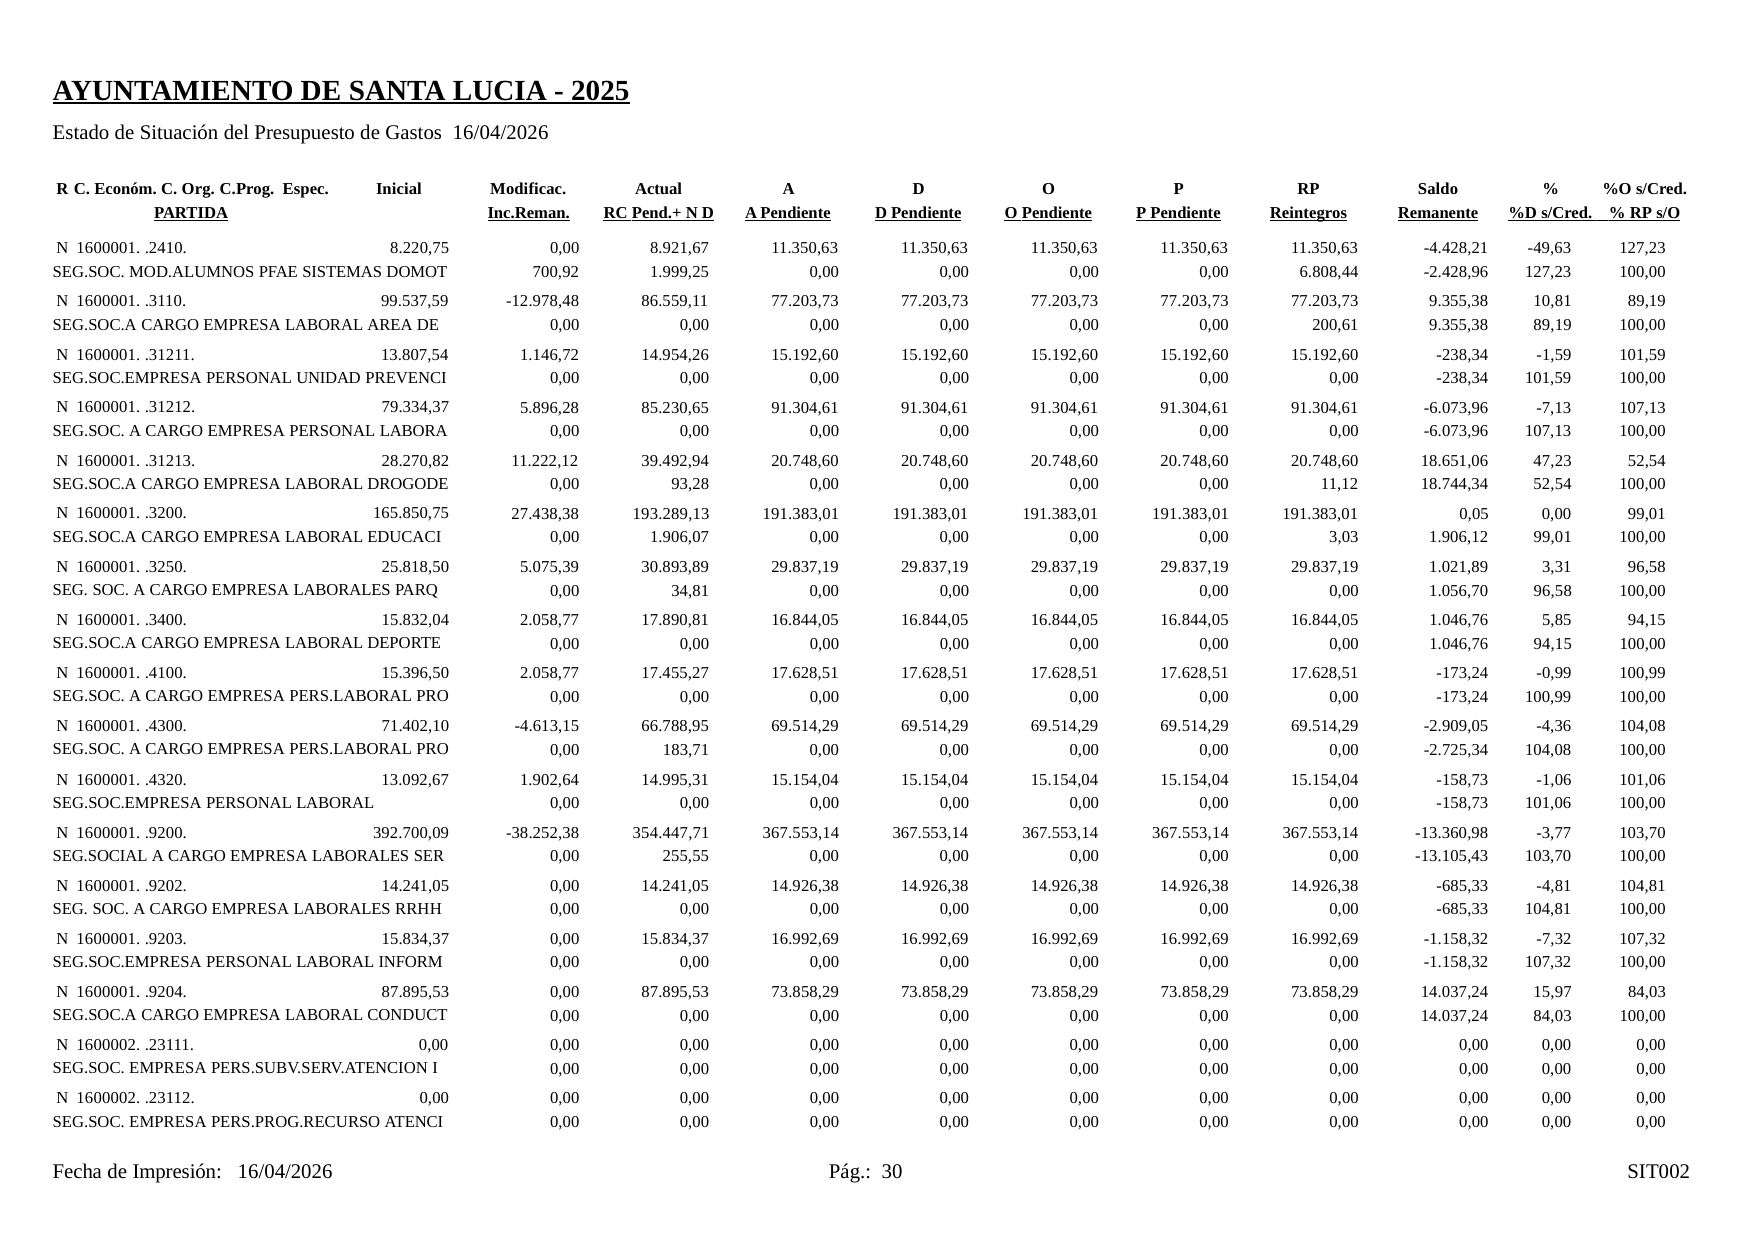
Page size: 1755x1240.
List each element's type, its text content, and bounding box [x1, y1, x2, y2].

text 0,00 [1069, 369, 1124, 387]
text 107,32 [1525, 953, 1596, 972]
text 0,00 [809, 1089, 864, 1108]
text 0,00 [1199, 1006, 1254, 1025]
text 39.492,94 [641, 452, 734, 470]
text 0,00 [1459, 1059, 1513, 1078]
text 15.154,04 [901, 770, 994, 789]
text 34,81 [671, 581, 734, 600]
text 14.926,38 [1031, 877, 1124, 895]
text %O s/Cred. [1602, 180, 1712, 198]
text 0,00 [550, 1059, 604, 1078]
text 191.383,01 [1022, 505, 1124, 523]
text 14.037,24 [1421, 1006, 1513, 1025]
text 0,00 [1199, 316, 1254, 334]
text -7,13 [1536, 398, 1596, 417]
text 15.154,04 [1160, 770, 1254, 789]
text 100,99 [1619, 664, 1691, 683]
text 0,00 [679, 1089, 734, 1108]
text 69.514,29 [901, 717, 994, 736]
text 29.837,19 [1291, 558, 1384, 576]
text -4,81 [1536, 877, 1596, 895]
text 191.383,01 [892, 505, 994, 523]
text 0,00 [1329, 953, 1384, 972]
text 47,23 [1533, 452, 1597, 470]
text N 1600002. .23112. 0,00 [56, 1089, 474, 1107]
text SEG.SOC.A CARGO EMPRESA LABORAL DROGODE [52, 475, 474, 493]
text 0,00 [550, 316, 604, 334]
text 14.954,26 [641, 345, 734, 364]
text SEG.SOC.EMPRESA PERSONAL LABORAL [52, 794, 399, 812]
text 107,32 [1619, 930, 1691, 948]
text 16.992,69 [1291, 930, 1384, 948]
text 0,00 [1069, 1006, 1124, 1025]
text 0,00 [809, 741, 864, 759]
text 16.844,05 [1160, 611, 1254, 629]
text -1,06 [1536, 770, 1596, 789]
text 0,00 [1069, 422, 1124, 440]
text 0,00 [939, 900, 994, 918]
text 0,00 [679, 1006, 734, 1025]
text 0,00 [679, 422, 734, 440]
text 100,99 [1525, 688, 1596, 706]
text 30.893,89 [641, 558, 734, 576]
text AYUNTAMIENTO DE SANTA LUCIA - 2025 [52, 75, 662, 107]
text Reintegros [1269, 204, 1372, 222]
text 104,81 [1525, 900, 1596, 918]
text 0,00 [1069, 847, 1124, 865]
text 1.906,12 [1429, 528, 1513, 547]
text O [1042, 180, 1080, 198]
text N 1600001. .9200. [56, 823, 212, 842]
text 0,00 [550, 877, 604, 895]
text SEG.SOC. EMPRESA PERS.PROG.RECURSO ATENCI [52, 1113, 470, 1131]
text 0,00 [939, 1113, 994, 1131]
text 0,00 [1329, 634, 1384, 653]
text -3,77 [1536, 823, 1596, 842]
text 77.203,73 [901, 292, 994, 311]
text 0,00 [1329, 794, 1384, 812]
text 0,00 [550, 422, 604, 440]
text 0,00 [550, 847, 604, 865]
text N 1600001. .3200. 165.850,75 [56, 504, 474, 523]
text 0,00 [939, 1089, 994, 1108]
text 93,28 [671, 475, 734, 493]
text 14.995,31 [641, 770, 734, 789]
text SEG.SOC.A CARGO EMPRESA LABORAL CONDUCT [52, 1006, 474, 1024]
text Fecha de Impresión: 16/04/2026 [52, 1160, 358, 1183]
text 11.350,63 [1031, 239, 1124, 258]
text 0,00 [809, 369, 864, 387]
text 0,00 [1329, 1113, 1384, 1131]
text 15.192,60 [1160, 345, 1254, 364]
text -0,99 [1536, 664, 1596, 683]
text 20.748,60 [771, 452, 864, 470]
text 15.192,60 [771, 345, 864, 364]
text 3,03 [1329, 528, 1383, 547]
text N 1600001. .3250. 25.818,50 [56, 557, 474, 576]
text 15.154,04 [771, 770, 864, 789]
text 6.808,44 [1299, 263, 1383, 281]
text 15,97 [1533, 983, 1597, 1001]
text SEG.SOC. A CARGO EMPRESA PERSONAL LABORA [52, 422, 474, 440]
text 15.834,37 [641, 930, 734, 948]
text 0,00 [1329, 1006, 1384, 1025]
text 0,00 [550, 983, 604, 1001]
text 66.788,95 [641, 717, 734, 736]
text D Pendiente [875, 204, 987, 222]
text 91.304,61 [771, 398, 864, 417]
text 0,00 [1329, 1059, 1384, 1078]
text PARTIDA [154, 204, 352, 222]
text N 1600001. .9202. 14.241,05 [56, 877, 474, 895]
text 0,00 [1199, 1036, 1254, 1054]
text 0,00 [939, 634, 994, 653]
text 8.220,75 [390, 239, 474, 258]
text Inicial [376, 180, 447, 198]
text 11.350,63 [1291, 239, 1383, 258]
text 20.748,60 [1291, 452, 1383, 470]
text 0,00 [679, 1036, 734, 1054]
text 100,00 [1619, 422, 1691, 440]
text SEG.SOC.A CARGO EMPRESA LABORAL EDUCACI [52, 528, 474, 546]
text 18.651,06 [1421, 452, 1513, 470]
text 0,00 [939, 475, 994, 493]
text 367.553,14 [1022, 823, 1124, 842]
text 1.906,07 [650, 528, 734, 547]
text -7,32 [1536, 930, 1596, 948]
text -685,33 [1436, 877, 1513, 895]
text 100,00 [1619, 369, 1691, 387]
text 101,59 [1619, 345, 1691, 364]
text 94,15 [1533, 634, 1597, 653]
text 101,06 [1525, 794, 1596, 812]
text 0,00 [550, 475, 604, 493]
text 0,00 [679, 688, 734, 706]
text 0,00 [1329, 900, 1384, 918]
text 0,00 [939, 316, 994, 334]
text 29.837,19 [1160, 558, 1254, 576]
text 0,00 [809, 900, 864, 918]
text 16.844,05 [771, 611, 864, 629]
text 0,00 [1542, 505, 1596, 523]
text SEG.SOC.A CARGO EMPRESA LABORAL AREA DE [52, 316, 474, 334]
text 0,00 [809, 847, 864, 865]
text 103,70 [1619, 823, 1691, 842]
text 0,00 [1329, 688, 1384, 706]
text 0,00 [809, 794, 864, 812]
text 91.304,61 [901, 398, 994, 417]
text 0,00 [550, 528, 604, 547]
text 0,00 [1199, 794, 1254, 812]
text 0,00 [550, 1036, 604, 1054]
text 69.514,29 [1031, 717, 1124, 736]
text 69.514,29 [771, 717, 864, 736]
text 183,71 [663, 741, 734, 759]
text 0,00 [679, 369, 734, 387]
text N 1600002. .23111. 0,00 [56, 1036, 474, 1054]
text 89,19 [1628, 292, 1691, 311]
text 0,00 [1199, 1089, 1254, 1108]
text 0,00 [1199, 475, 1254, 493]
text 0,00 [1329, 1089, 1384, 1108]
text 0,00 [1199, 688, 1254, 706]
text 367.553,14 [1152, 823, 1254, 842]
text 17.628,51 [1291, 664, 1384, 683]
text 0,00 [679, 900, 734, 918]
text 11.350,63 [901, 239, 994, 258]
text 0,00 [1636, 1059, 1691, 1078]
text R C. Económ. C. Org. C.Prog. Espec. [56, 180, 352, 198]
text 0,00 [1069, 900, 1124, 918]
text 14.926,38 [901, 877, 994, 895]
text 100,00 [1619, 634, 1691, 653]
text 15.192,60 [901, 345, 994, 364]
text N 1600001. .31213. 28.270,82 [56, 451, 474, 470]
text 0,00 [1542, 1113, 1597, 1131]
text 1.021,89 [1429, 558, 1513, 576]
text 100,00 [1619, 263, 1691, 281]
text 5.075,39 [520, 558, 604, 576]
text 87.895,53 [641, 983, 734, 1001]
text 18.744,34 [1421, 475, 1513, 493]
text A Pendiente [745, 204, 857, 222]
text 0,00 [1069, 1059, 1124, 1078]
text 0,00 [809, 528, 864, 547]
text 0,00 [550, 1113, 604, 1131]
text 0,00 [809, 634, 864, 653]
text 0,00 [809, 1113, 864, 1131]
text %D s/Cred. % RP s/O [1508, 204, 1705, 222]
text 0,00 [1069, 953, 1124, 972]
text -158,73 [1436, 794, 1513, 812]
text N 1600001. .9204. 87.895,53 [56, 983, 474, 1001]
text 2.058,77 [520, 611, 604, 629]
text SEG.SOC.EMPRESA PERSONAL LABORAL INFORM [52, 953, 474, 971]
text 101,59 [1525, 369, 1596, 387]
text 69.514,29 [1160, 717, 1253, 736]
text 84,03 [1533, 1006, 1597, 1025]
text 0,00 [939, 953, 994, 972]
text 85.230,65 [641, 398, 734, 417]
text 100,00 [1619, 475, 1691, 493]
text 0,00 [809, 1006, 864, 1025]
text SEG.SOCIAL A CARGO EMPRESA LABORALES SER [52, 847, 474, 865]
text 73.858,29 [1031, 983, 1124, 1001]
text 16.992,69 [1160, 930, 1254, 948]
text 0,00 [1329, 369, 1384, 387]
text 0,00 [1542, 1036, 1597, 1054]
text 15.154,04 [1031, 770, 1124, 789]
text 5.896,28 [520, 398, 604, 417]
text 16.992,69 [1031, 930, 1124, 948]
text N 1600001. .4100. 15.396,50 [56, 663, 474, 682]
text 16.844,05 [1291, 611, 1384, 629]
text 15.192,60 [1291, 345, 1384, 364]
text 0,00 [1542, 1059, 1597, 1078]
text -6.073,96 [1423, 422, 1513, 440]
text 0,00 [679, 1113, 734, 1131]
text 0,00 [550, 953, 604, 972]
text 99,01 [1533, 528, 1597, 547]
text 0,00 [550, 581, 604, 600]
text 0,00 [1069, 528, 1124, 547]
text SEG.SOC. A CARGO EMPRESA PERS.LABORAL PRO [52, 740, 474, 758]
text 91.304,61 [1160, 398, 1254, 417]
text 191.383,01 [1152, 505, 1254, 523]
text 0,00 [939, 263, 994, 281]
text 27.438,38 [511, 505, 604, 523]
text -158,73 [1436, 770, 1513, 789]
text 9.355,38 [1429, 316, 1513, 334]
text 0,00 [809, 688, 864, 706]
text 84,03 [1628, 983, 1691, 1001]
text 16.992,69 [771, 930, 864, 948]
text 52,54 [1628, 452, 1691, 470]
text 15.154,04 [1291, 770, 1384, 789]
text 0,00 [1329, 581, 1384, 600]
text 0,00 [1069, 263, 1124, 281]
text 10,81 [1533, 292, 1596, 311]
text Modificac. [490, 180, 595, 198]
text 0,00 [679, 316, 734, 334]
text 107,13 [1619, 398, 1691, 417]
text A [782, 180, 819, 198]
text 0,00 [1199, 528, 1254, 547]
text 17.455,27 [641, 664, 734, 683]
text 91.304,61 [1291, 398, 1384, 417]
text 0,00 [550, 634, 604, 653]
text 16.844,05 [1031, 611, 1124, 629]
text 0,00 [809, 422, 864, 440]
text 0,00 [1069, 1089, 1124, 1108]
text -2.725,34 [1423, 741, 1513, 759]
text 1.056,70 [1429, 581, 1513, 600]
text 16.992,69 [901, 930, 994, 948]
text 193.289,13 [632, 505, 734, 523]
text 0,00 [1199, 263, 1253, 281]
text 103,70 [1525, 847, 1596, 865]
text 0,00 [679, 1059, 734, 1078]
text -4.428,21 [1423, 239, 1513, 258]
text -173,24 [1436, 688, 1513, 706]
text SIT002 [1627, 1160, 1715, 1183]
text 11.222,12 [511, 452, 604, 470]
text 0,00 [939, 1006, 994, 1025]
text 191.383,01 [1282, 505, 1383, 523]
text 100,00 [1619, 953, 1691, 972]
text -238,34 [1436, 345, 1513, 364]
text 73.858,29 [771, 983, 864, 1001]
text -238,34 [1436, 369, 1513, 387]
text 17.628,51 [771, 664, 864, 683]
text SEG.SOC. MOD.ALUMNOS PFAE SISTEMAS DOMOT [52, 263, 474, 281]
text 0,00 [679, 794, 734, 812]
text 0,00 [939, 528, 994, 547]
text SEG.SOC.A CARGO EMPRESA LABORAL DEPORTE [52, 634, 474, 652]
text 100,00 [1619, 847, 1691, 865]
text 9.355,38 [1429, 292, 1513, 311]
text -13.360,98 [1415, 823, 1513, 842]
text 52,54 [1533, 475, 1597, 493]
text 5,85 [1542, 611, 1596, 629]
text SEG.SOC. A CARGO EMPRESA PERS.LABORAL PRO [52, 687, 474, 705]
text 1.046,76 [1429, 611, 1513, 629]
text 200,61 [1312, 316, 1383, 334]
text 0,00 [1069, 1036, 1124, 1054]
text 100,00 [1619, 316, 1691, 334]
text 29.837,19 [771, 558, 864, 576]
text 77.203,73 [1160, 292, 1254, 311]
text 0,00 [679, 953, 734, 972]
text N 1600001. .31212. 79.334,37 [56, 398, 474, 417]
text -38.252,38 [506, 823, 604, 842]
text -173,24 [1436, 664, 1513, 683]
text 17.628,51 [901, 664, 994, 683]
text 0,00 [1069, 688, 1124, 706]
text 367.553,14 [762, 823, 864, 842]
text 73.858,29 [1160, 983, 1254, 1001]
text 11.350,63 [1160, 239, 1253, 258]
text 104,08 [1525, 741, 1596, 759]
text 0,00 [1199, 1113, 1254, 1131]
text 0,00 [1199, 581, 1254, 600]
text 0,00 [550, 688, 604, 706]
text -685,33 [1436, 900, 1513, 918]
text -1.158,32 [1423, 930, 1513, 948]
text 86.559,11 [641, 292, 734, 311]
text SEG.SOC. EMPRESA PERS.SUBV.SERV.ATENCION I [52, 1059, 474, 1077]
text 3,31 [1542, 558, 1596, 576]
text 29.837,19 [901, 558, 994, 576]
text 101,06 [1619, 770, 1691, 789]
text 0,00 [939, 1059, 994, 1078]
text 0,00 [809, 316, 864, 334]
text Actual [635, 180, 707, 198]
text 0,00 [1199, 634, 1254, 653]
text -6.073,96 [1423, 398, 1513, 417]
text 0,00 [1069, 581, 1124, 600]
text 0,00 [550, 930, 604, 948]
text 29.837,19 [1031, 558, 1124, 576]
text 367.553,14 [1282, 823, 1384, 842]
text 0,00 [550, 794, 604, 812]
text 16.844,05 [901, 611, 994, 629]
text 0,00 [1542, 1089, 1597, 1108]
text 14.926,38 [1291, 877, 1384, 895]
text 0,00 [809, 581, 864, 600]
text -1.158,32 [1423, 953, 1513, 972]
text N 1600001. .3110. 99.537,59 [56, 292, 474, 311]
text 354.447,71 [632, 823, 734, 842]
text 0,00 [1199, 953, 1254, 972]
text Estado de Situación del Presupuesto de Gastos 16/04/2026 [52, 121, 572, 144]
text 0,00 [809, 475, 864, 493]
text 69.514,29 [1291, 717, 1383, 736]
text 0,05 [1459, 505, 1514, 523]
text 0,00 [1199, 900, 1254, 918]
text 96,58 [1533, 581, 1597, 600]
text 0,00 [1459, 1089, 1513, 1108]
text 100,00 [1619, 741, 1691, 759]
text 367.553,14 [892, 823, 994, 842]
text 17.890,81 [641, 611, 734, 629]
text 0,00 [550, 239, 604, 258]
text N 1600001. .2410. [56, 239, 212, 258]
text 0,00 [939, 688, 994, 706]
text 100,00 [1619, 528, 1691, 547]
text 0,00 [809, 263, 864, 281]
text 100,00 [1619, 900, 1691, 918]
text Inc.Reman. [487, 204, 595, 222]
text 99,01 [1628, 505, 1691, 523]
text 73.858,29 [1291, 983, 1384, 1001]
text 0,00 [1069, 316, 1124, 334]
text 20.748,60 [1160, 452, 1254, 470]
text 0,00 [939, 794, 994, 812]
text 0,00 [1069, 794, 1124, 812]
text 0,00 [1199, 847, 1254, 865]
text 17.628,51 [1031, 664, 1124, 683]
text 100,00 [1619, 581, 1691, 600]
text 127,23 [1619, 239, 1691, 258]
text N 1600001. .3400. 15.832,04 [56, 610, 474, 629]
text 1.902,64 [520, 770, 604, 789]
text SEG. SOC. A CARGO EMPRESA LABORALES PARQ [52, 581, 474, 599]
text 96,58 [1628, 558, 1691, 576]
text 255,55 [662, 847, 734, 865]
text 73.858,29 [901, 983, 994, 1001]
text 0,00 [1199, 1059, 1254, 1078]
text 0,00 [809, 1059, 864, 1078]
text N 1600001. .31211. 13.807,54 [56, 345, 474, 364]
text 0,00 [1329, 1036, 1384, 1054]
text 94,15 [1628, 611, 1691, 629]
text 700,92 [532, 263, 604, 281]
text 0,00 [939, 741, 994, 759]
text 0,00 [809, 1036, 864, 1054]
text 17.628,51 [1160, 664, 1254, 683]
text 77.203,73 [771, 292, 864, 311]
text 0,00 [679, 634, 734, 653]
text P Pendiente [1136, 204, 1246, 222]
text 1.999,25 [650, 263, 734, 281]
text 0,00 [939, 847, 994, 865]
text P [1173, 180, 1208, 198]
text Saldo [1418, 180, 1483, 198]
text 77.203,73 [1031, 292, 1124, 311]
text -4.613,15 [514, 717, 604, 736]
text 100,00 [1619, 794, 1691, 812]
text 11,12 [1321, 475, 1383, 493]
text 0,00 [1636, 1036, 1691, 1054]
text 1.146,72 [520, 345, 604, 364]
text 0,00 [939, 1036, 994, 1054]
text Pág.: 30 [829, 1160, 927, 1183]
text 1.046,76 [1429, 634, 1513, 653]
text 0,00 [1199, 422, 1254, 440]
text 77.203,73 [1291, 292, 1383, 311]
text 0,00 [1069, 634, 1124, 653]
text Remanente [1398, 204, 1503, 222]
text 0,00 [1459, 1113, 1513, 1131]
text 104,81 [1619, 877, 1691, 895]
text 191.383,01 [762, 505, 864, 523]
text 0,00 [1636, 1089, 1691, 1108]
text 0,00 [1069, 741, 1124, 759]
text 13.092,67 [381, 770, 474, 789]
text 0,00 [1329, 422, 1384, 440]
text 0,00 [1069, 1113, 1124, 1131]
text N 1600001. .9203. 15.834,37 [56, 929, 474, 948]
text 0,00 [809, 953, 864, 972]
text RC Pend.+ N D [603, 204, 739, 222]
text 0,00 [1329, 741, 1383, 759]
text 0,00 [1636, 1113, 1691, 1131]
text 0,00 [1459, 1036, 1513, 1054]
text 0,00 [1329, 847, 1384, 865]
text 14.037,24 [1421, 983, 1513, 1001]
text 2.058,77 [520, 664, 604, 683]
text 14.926,38 [771, 877, 864, 895]
text SEG. SOC. A CARGO EMPRESA LABORALES RRHH [52, 900, 474, 918]
text -4,36 [1536, 717, 1596, 736]
text 0,00 [550, 741, 604, 759]
text 0,00 [550, 369, 604, 387]
text 100,00 [1619, 1006, 1691, 1025]
text 20.748,60 [901, 452, 994, 470]
text 15.192,60 [1031, 345, 1124, 364]
text 14.241,05 [641, 877, 734, 895]
text 0,00 [550, 1006, 604, 1025]
text O Pendiente [1004, 204, 1117, 222]
text -2.428,96 [1423, 263, 1513, 281]
text D [912, 180, 949, 198]
text 14.926,38 [1160, 877, 1254, 895]
text 89,19 [1533, 316, 1596, 334]
text 8.921,67 [650, 239, 734, 258]
text % [1542, 180, 1584, 198]
text 0,00 [550, 900, 604, 918]
text 0,00 [550, 1089, 604, 1108]
text -13.105,43 [1415, 847, 1513, 865]
text 0,00 [939, 422, 994, 440]
text 392.700,09 [373, 823, 474, 842]
text -12.978,48 [506, 292, 604, 311]
text -1,59 [1536, 345, 1596, 364]
text -49,63 [1527, 239, 1596, 258]
text 0,00 [939, 369, 994, 387]
text 0,00 [1199, 741, 1253, 759]
text 127,23 [1525, 263, 1596, 281]
text 11.350,63 [771, 239, 864, 258]
text 104,08 [1619, 717, 1691, 736]
text 0,00 [939, 581, 994, 600]
text RP [1297, 180, 1344, 198]
text 100,00 [1619, 688, 1691, 706]
text -2.909,05 [1423, 717, 1513, 736]
text N 1600001. .4300. 71.402,10 [56, 716, 474, 735]
text SEG.SOC.EMPRESA PERSONAL UNIDAD PREVENCI [52, 369, 474, 387]
text N 1600001. .4320. [56, 770, 212, 789]
text 0,00 [1069, 475, 1124, 493]
text 0,00 [1199, 369, 1254, 387]
text 91.304,61 [1031, 398, 1124, 417]
text 107,13 [1525, 422, 1596, 440]
text 20.748,60 [1031, 452, 1124, 470]
